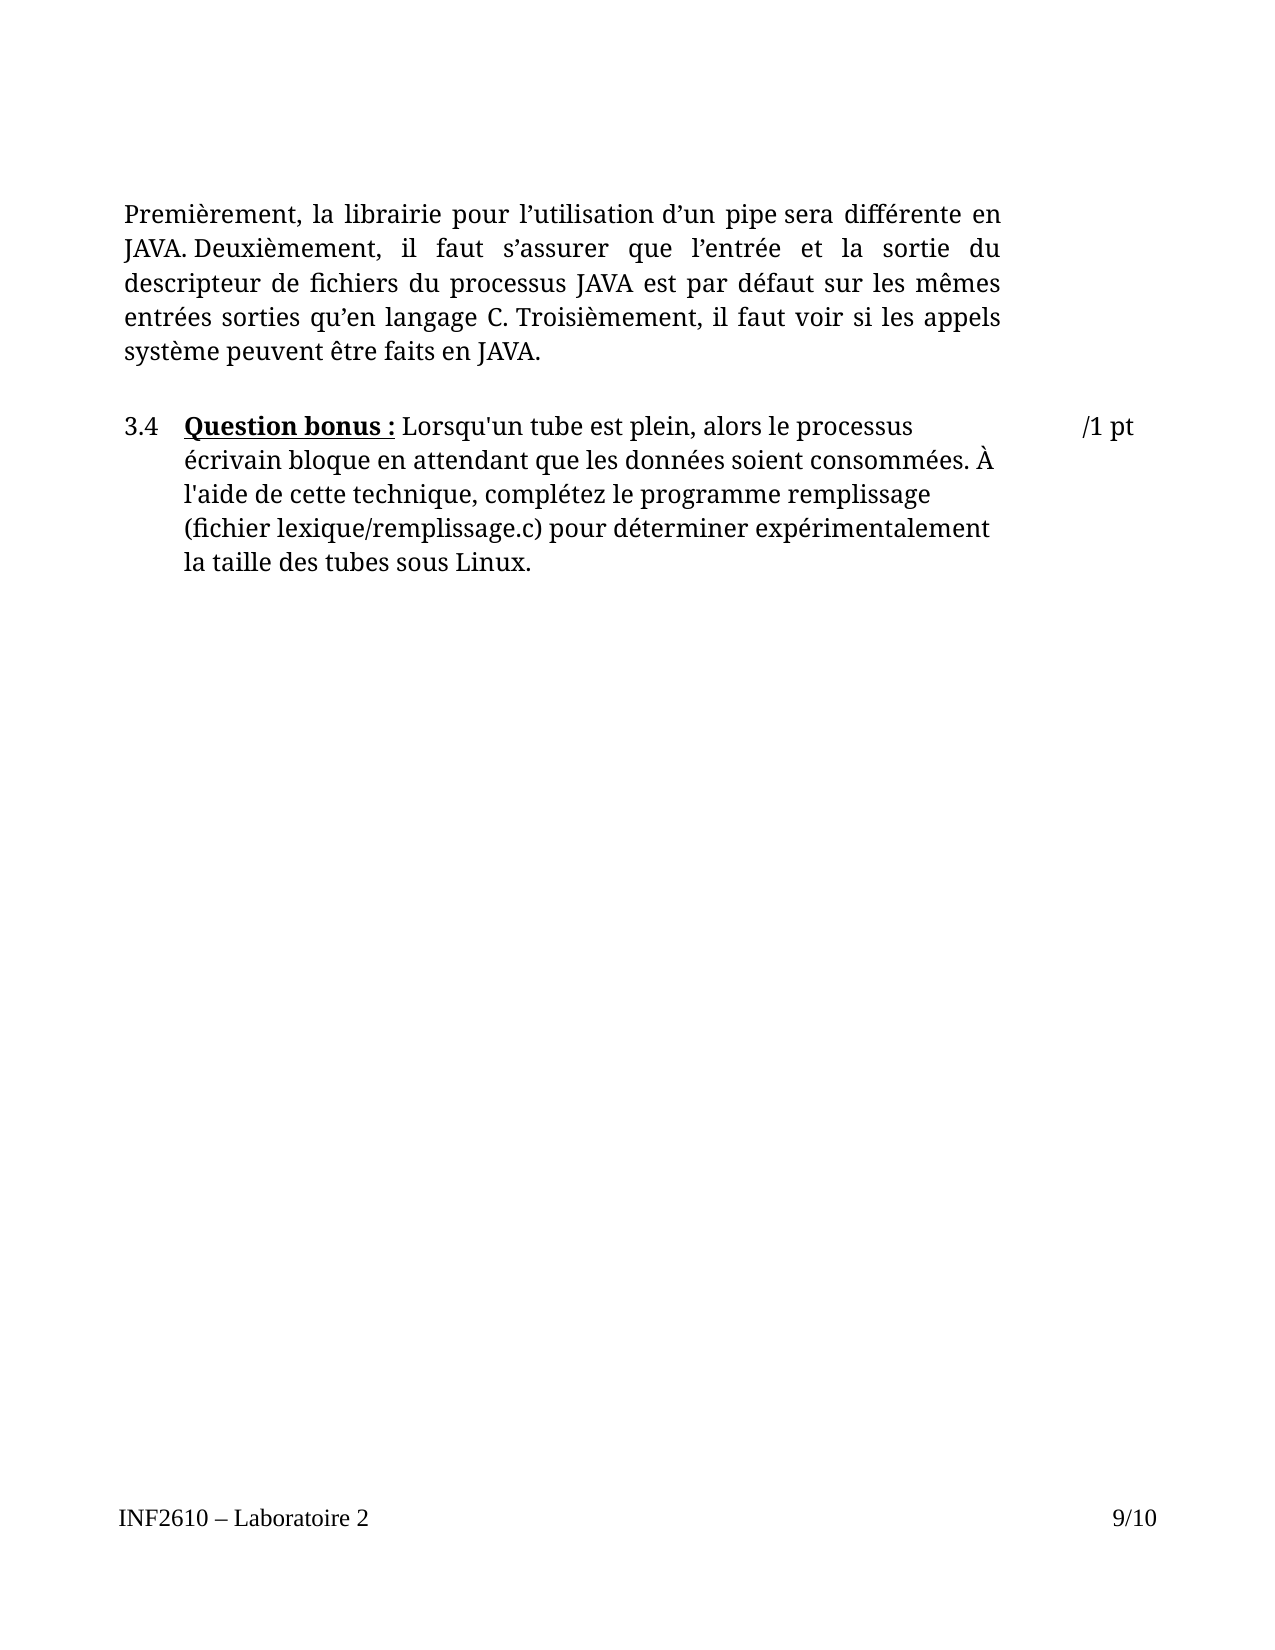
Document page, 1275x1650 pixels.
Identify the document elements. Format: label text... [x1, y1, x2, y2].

table_cell [1076, 176, 1157, 388]
table_cell [1007, 388, 1076, 600]
table_cell Question bonus : Lorsqu'un tube est plein, alors le processus écrivain bloque en attendant que les données soient consommées. À l'aide de cette technique, complétez le programme remplissage (fichier lexique/remplissage.c) pour déterminer expérimentalement la taille des tubes sous Linux. [118, 388, 1007, 600]
table_cell /1 pt [1076, 388, 1157, 600]
table_cell Premièrement, la librairie pour l’utilisation d’un pipe sera différente en JAVA. Deuxièmement, il faut s’assurer que l’entrée et la sortie du descripteur de fichiers du processus JAVA est par défaut sur les mêmes entrées sorties qu’en langage C. Troisièmement, il faut voir si les appels système peuvent être faits en JAVA. [118, 176, 1007, 388]
table_cell [1007, 176, 1076, 388]
